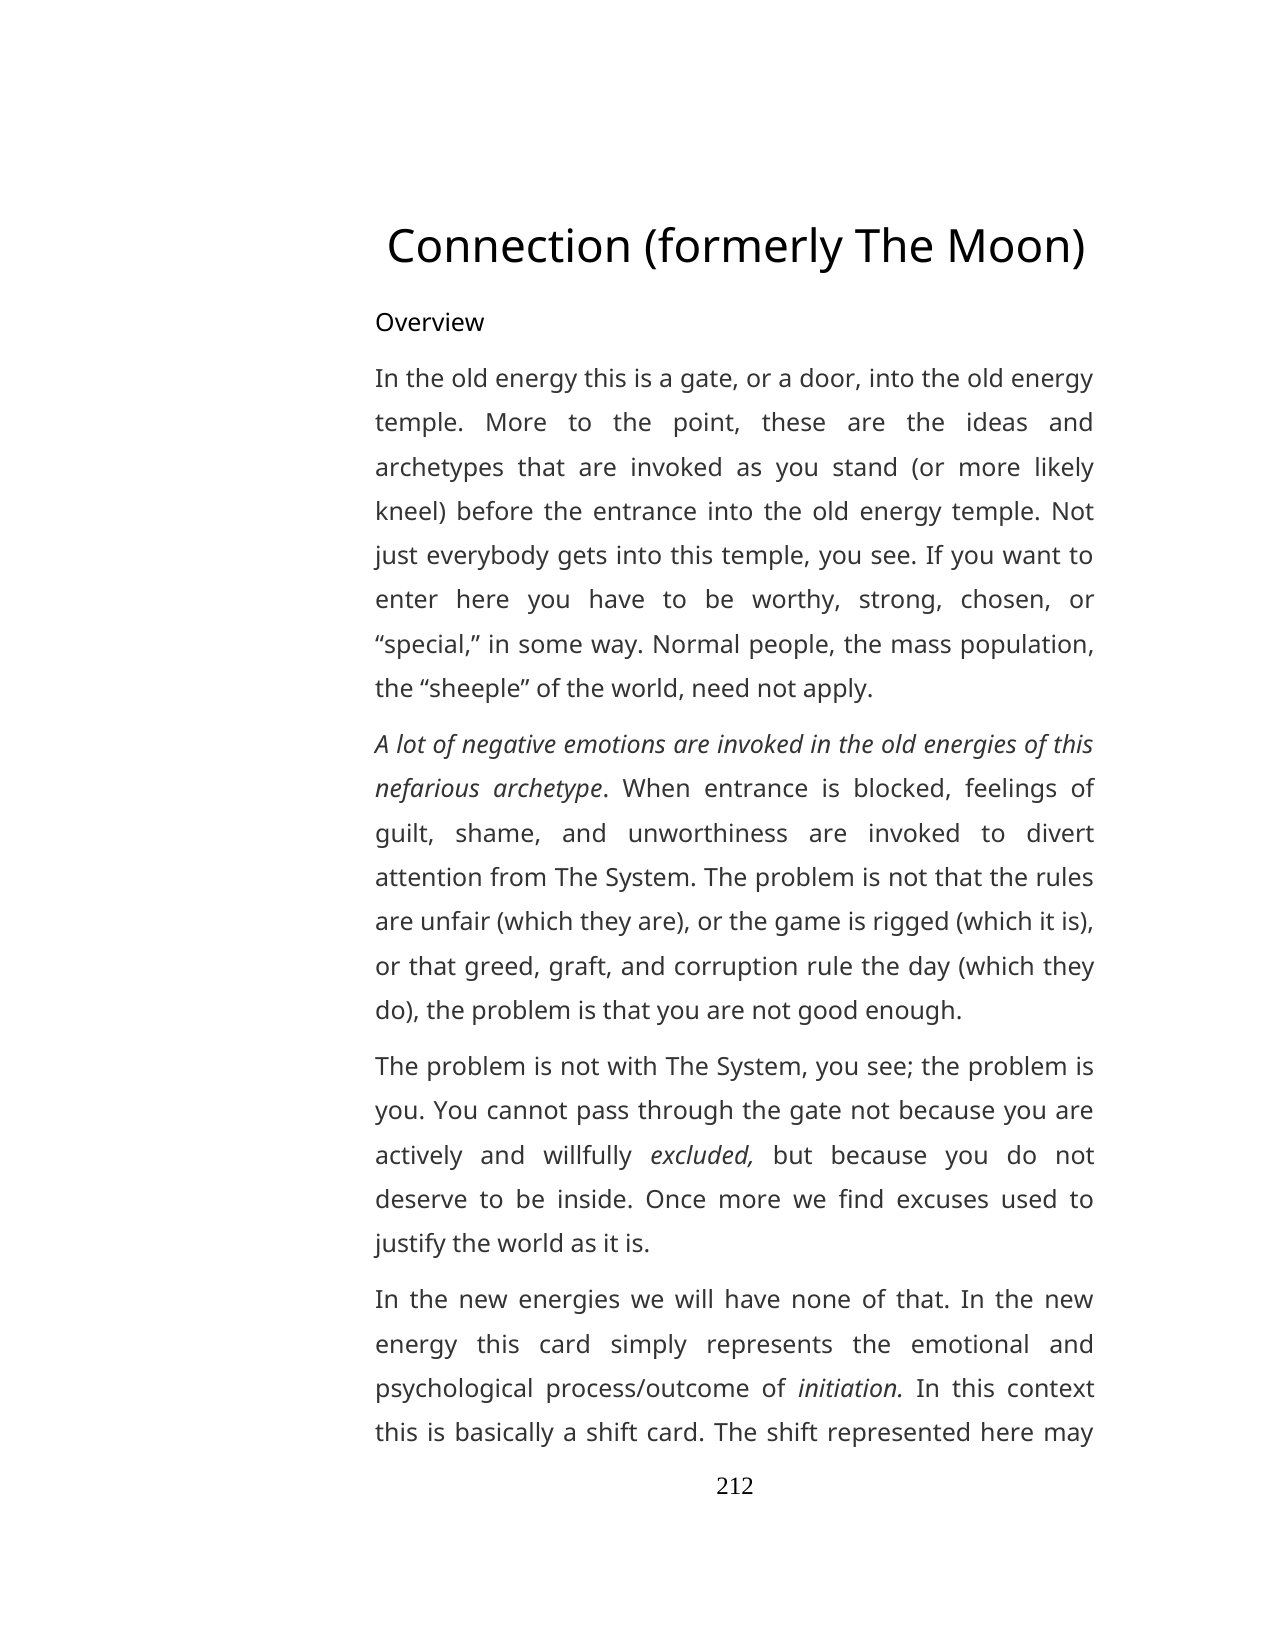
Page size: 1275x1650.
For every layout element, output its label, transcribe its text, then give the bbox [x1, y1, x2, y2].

text In the new energies we will have none of that. In the new energy this card simply represents the emotional and psychological process/outcome of initiation. In this context this is basically a shift card. The shift represented here may [375, 1282, 1095, 1449]
text A lot of negative emotions are invoked in the old energies of this nefarious archetype. When entrance is blocked, feelings of guilt, shame, and unworthiness are invoked to divert attention from The System. The problem is not that the rules are unfair (which they are), or the game is rigged (which it is), or that greed, graft, and corruption rule the day (which they do), the problem is that you are not good enough. [375, 727, 1095, 1027]
text In the old energy this is a gate, or a door, into the old energy temple. More to the point, these are the ideas and archetypes that are invoked as you stand (or more likely kneel) before the entrance into the old energy temple. Not just everybody gets into this temple, you see. If you want to enter here you have to be worthy, strong, chosen, or “special,” in some way. Normal people, the mass population, the “sheeple” of the world, need not apply. [375, 361, 1095, 705]
subtitle Connection (formerly The Moon) [375, 213, 1097, 276]
text Overview [375, 304, 1095, 338]
text The problem is not with The System, you see; the problem is you. You cannot pass through the gate not because you are actively and willfully excluded, but because you do not deserve to be inside. Once more we find excuses used to justify the world as it is. [375, 1049, 1095, 1260]
